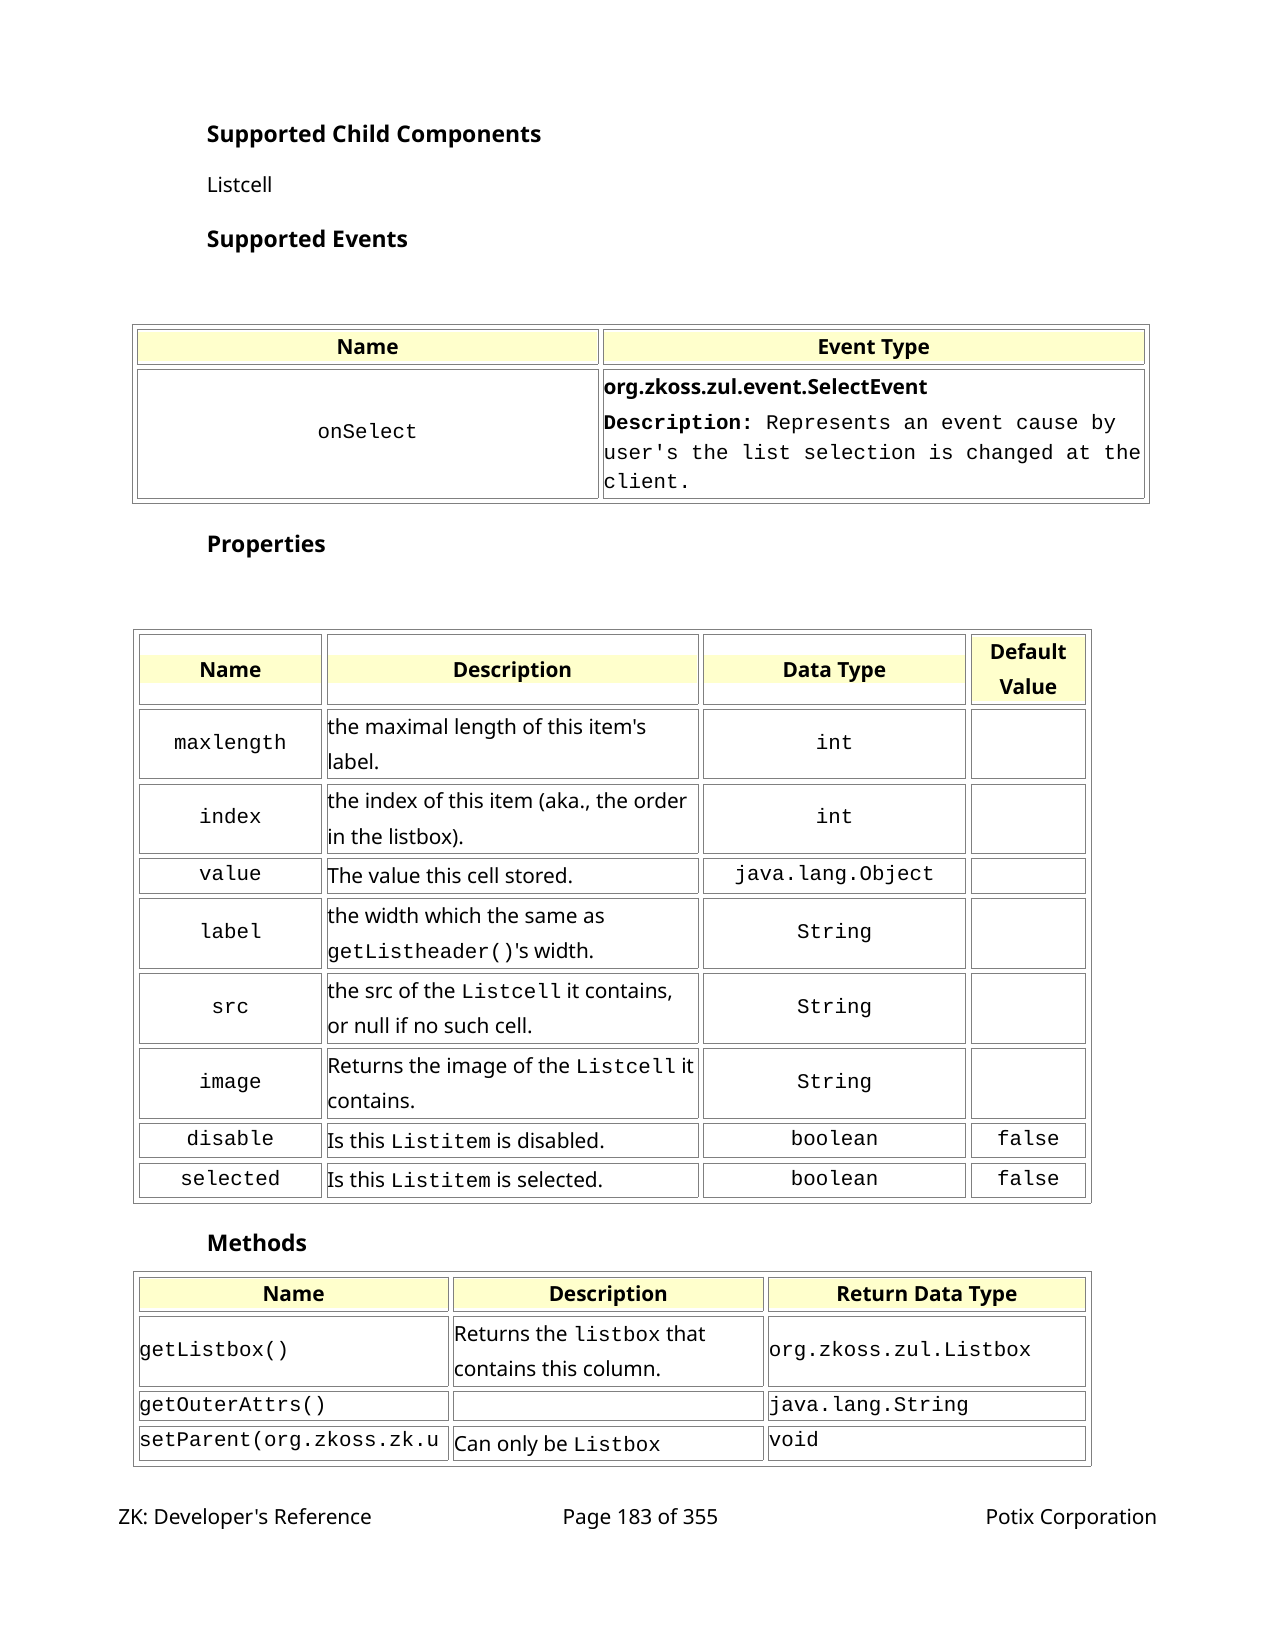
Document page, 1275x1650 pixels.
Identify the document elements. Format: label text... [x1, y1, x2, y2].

table_cell int [700, 778, 968, 853]
table_cell void [766, 1420, 1088, 1460]
table_cell getOuterAttrs() [136, 1386, 451, 1420]
table_cell index [136, 778, 324, 853]
table_cell Is this Listitem is disabled. [324, 1118, 700, 1157]
table_cell [972, 785, 1085, 853]
table_cell org.zkoss.zul.event.SelectEvent Description: Represents an event cause by user's the list selection is changed at the client. [600, 364, 1147, 498]
table_cell int [700, 704, 968, 778]
table_cell getListbox() [136, 1311, 451, 1386]
subtitle Methods [207, 1227, 1157, 1259]
table_cell java.lang.String [766, 1386, 1088, 1420]
table_header Name [136, 1272, 451, 1311]
table_cell boolean [700, 1118, 968, 1157]
table_header Name [136, 630, 324, 703]
table_header Event Type [600, 325, 1147, 363]
table_cell image [136, 1043, 324, 1117]
subtitle Properties [207, 528, 1157, 559]
table_cell java.lang.Object [700, 853, 968, 892]
table_cell [972, 710, 1085, 778]
table_cell Is this Listitem is selected. [324, 1157, 700, 1197]
text Listcell [207, 170, 1157, 198]
table_cell value [136, 853, 324, 892]
table_cell [972, 1049, 1085, 1117]
table_header Default Value [968, 630, 1088, 703]
table_cell [968, 778, 1088, 853]
table_cell [968, 853, 1088, 892]
table_cell false [968, 1157, 1088, 1197]
table_header Description [451, 1272, 766, 1311]
table_cell onSelect [134, 364, 600, 498]
table_cell label [136, 893, 324, 967]
table_cell false [968, 1118, 1088, 1157]
table_cell boolean [700, 1157, 968, 1197]
table_header Return Data Type [766, 1272, 1088, 1311]
table_cell the src of the Listcell it contains, or null if no such cell. [324, 968, 700, 1042]
table_cell src [136, 968, 324, 1042]
table_cell The value this cell stored. [324, 853, 700, 892]
table_cell Can only be Listbox [451, 1420, 766, 1460]
subtitle Supported Events [207, 223, 1157, 254]
table_cell org.zkoss.zul.Listbox [766, 1311, 1088, 1386]
table_cell String [700, 968, 968, 1042]
table_header Description [324, 630, 700, 703]
table_cell [972, 974, 1085, 1042]
table_cell [454, 1392, 763, 1420]
table_cell [968, 1043, 1088, 1117]
table_cell setParent(org.zkoss.zk.u [136, 1420, 451, 1460]
table_cell [451, 1386, 766, 1420]
table_cell Returns the listbox that contains this column. [451, 1311, 766, 1386]
table_cell [972, 859, 1085, 892]
table_cell the index of this item (aka., the order in the listbox). [324, 778, 700, 853]
table_cell [968, 968, 1088, 1042]
subtitle Supported Child Components [207, 118, 1157, 149]
table_cell [968, 893, 1088, 967]
table_cell [968, 704, 1088, 778]
table_cell the maximal length of this item's label. [324, 704, 700, 778]
table_cell maxlength [136, 704, 324, 778]
table_cell selected [136, 1157, 324, 1197]
table_header Name [134, 325, 600, 363]
table_cell String [700, 893, 968, 967]
table_cell [972, 899, 1085, 967]
table_cell disable [136, 1118, 324, 1157]
table_cell String [700, 1043, 968, 1117]
table_header Data Type [700, 630, 968, 703]
table_cell the width which the same as getListheader()'s width. [324, 893, 700, 967]
table_cell Returns the image of the Listcell it contains. [324, 1043, 700, 1117]
